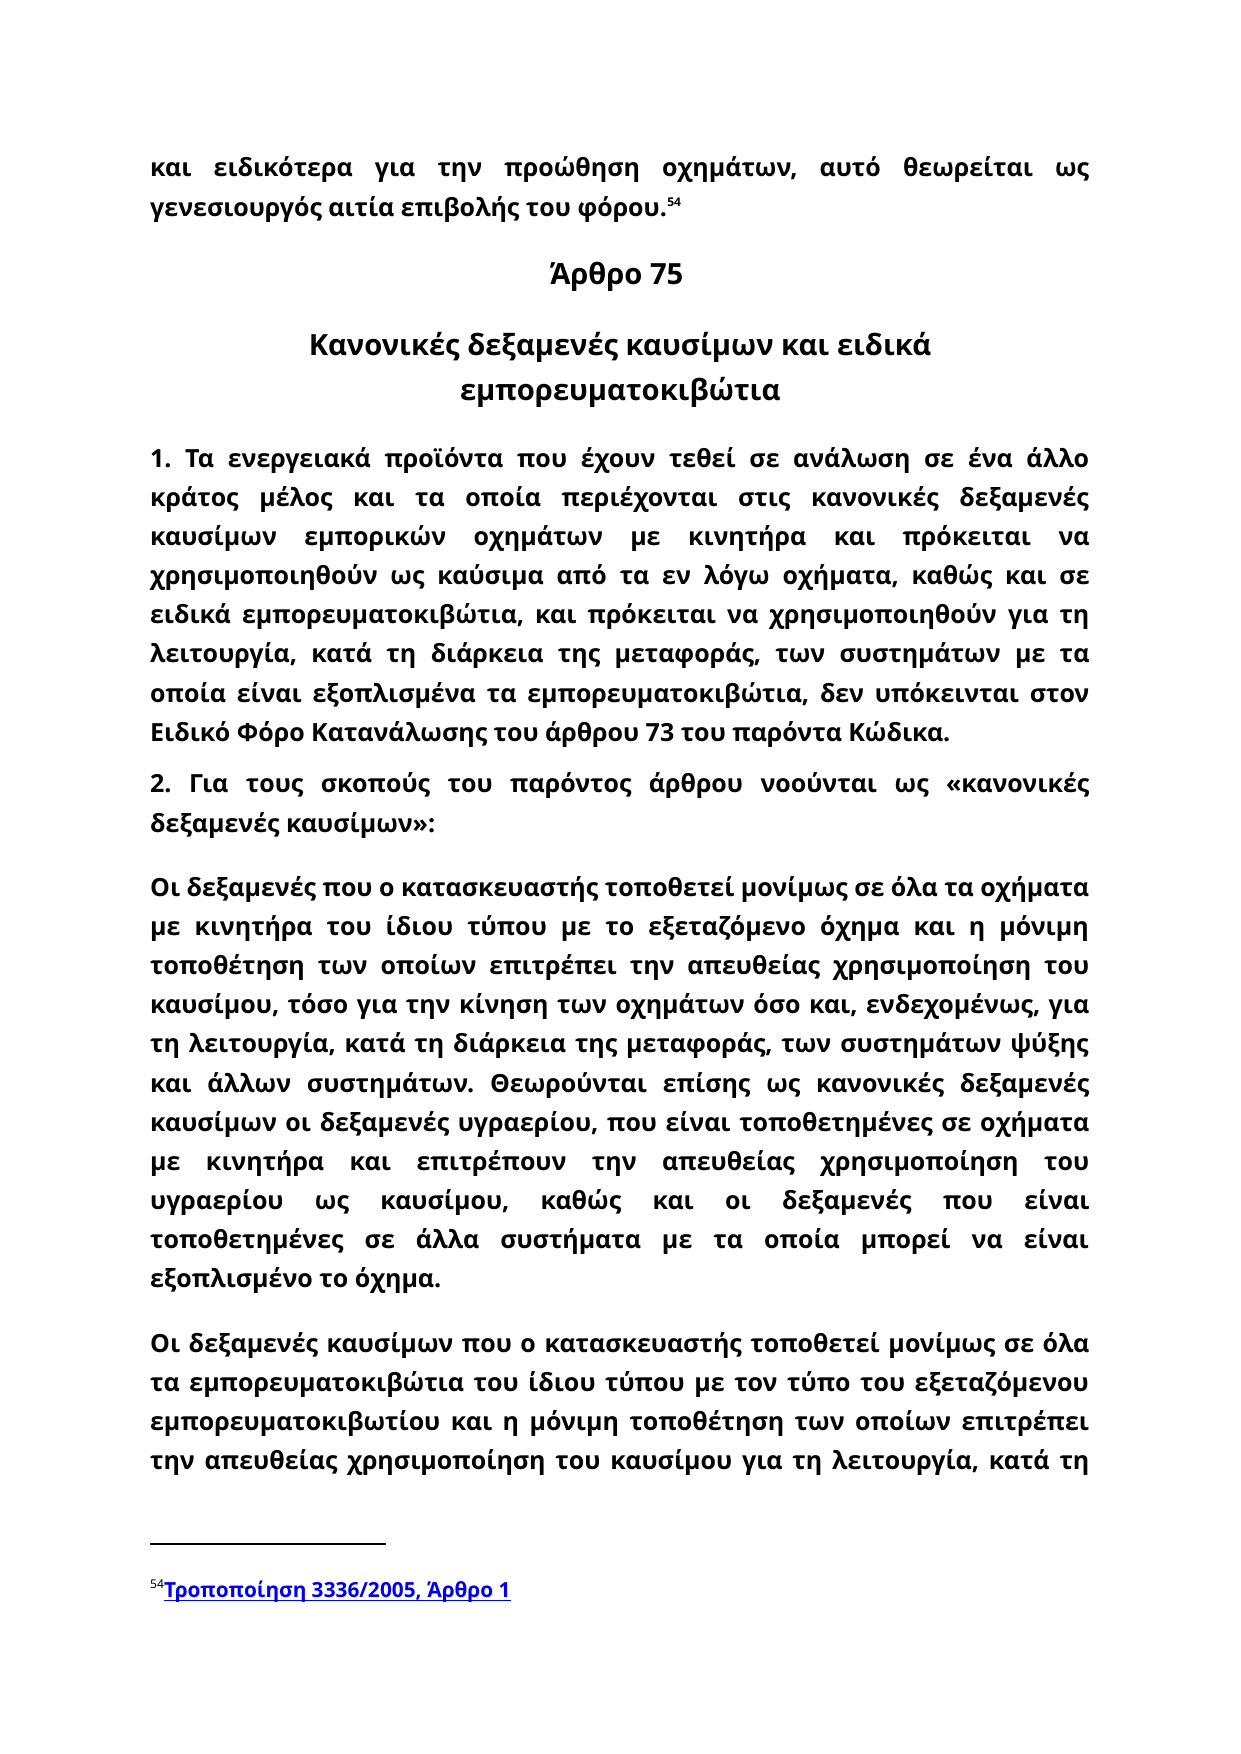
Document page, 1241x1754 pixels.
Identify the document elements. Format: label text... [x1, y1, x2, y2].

text 2. Για τους σκοπούς του παρόντος άρθρου νοούνται ως «κανονικές δεξαμενές καυσίμων»: [150, 766, 1090, 839]
text Οι δεξαμενές που ο κατασκευαστής τοποθετεί μονίμως σε όλα τα οχήματα με κινητήρα του ίδιου τύπου με το εξεταζόμενο όχημα και η μόνιμη τοποθέτηση των οποίων επιτρέπει την απευθείας χρησιμοποίηση του καυσίμου, τόσο για την κίνηση των οχημάτων όσο και, ενδεχομένως, για τη λειτουργία, κατά τη διάρκεια της μεταφοράς, των συστημάτων ψύξης και άλλων συστημάτων. Θεωρούνται επίσης ως κανονικές δεξαμενές καυσίμων οι δεξαμενές υγραερίου, που είναι τοποθετημένες σε οχήματα με κινητήρα και επιτρέπουν την απευθείας χρησιμοποίηση του υγραερίου ως καυσίμου, καθώς και οι δεξαμενές που είναι τοποθετημένες σε άλλα συστήματα με τα οποία μπορεί να είναι εξοπλισμένο το όχημα. [150, 869, 1090, 1295]
subtitle Άρθρο 75 [150, 253, 1090, 293]
text Οι δεξαμενές καυσίμων που ο κατασκευαστής τοποθετεί μονίμως σε όλα τα εμπορευματοκιβώτια του ίδιου τύπου με τον τύπο του εξεταζόμενου εμπορευματοκιβωτίου και η μόνιμη τοποθέτηση των οποίων επιτρέπει την απευθείας χρησιμοποίηση του καυσίμου για τη λειτουργία, κατά τη [150, 1325, 1090, 1477]
text 1. Τα ενεργειακά προϊόντα που έχουν τεθεί σε ανάλωση σε ένα άλλο κράτος μέλος και τα οποία περιέχονται στις κανονικές δεξαμενές καυσίμων εμπορικών οχημάτων με κινητήρα και πρόκειται να χρησιμοποιηθούν ως καύσιμα από τα εν λόγω οχήματα, καθώς και σε ειδικά εμπορευματοκιβώτια, και πρόκειται να χρησιμοποιηθούν για τη λειτουργία, κατά τη διάρκεια της μεταφοράς, των συστημάτων με τα οποία είναι εξοπλισμένα τα εμπορευματοκιβώτια, δεν υπόκεινται στον Ειδικό Φόρο Κατανάλωσης του άρθρου 73 του παρόντα Κώδικα. [150, 440, 1090, 748]
text και ειδικότερα για την προώθηση οχημάτων, αυτό θεωρείται ως γενεσιουργός αιτία επιβολής του φόρου. [150, 150, 1090, 223]
text Τροποποίηση 3336/2005, Άρθρο 1 [150, 1576, 1090, 1604]
subtitle Κανονικές δεξαμενές καυσίμων και ειδικά εμπορευματοκιβώτια [150, 324, 1090, 409]
